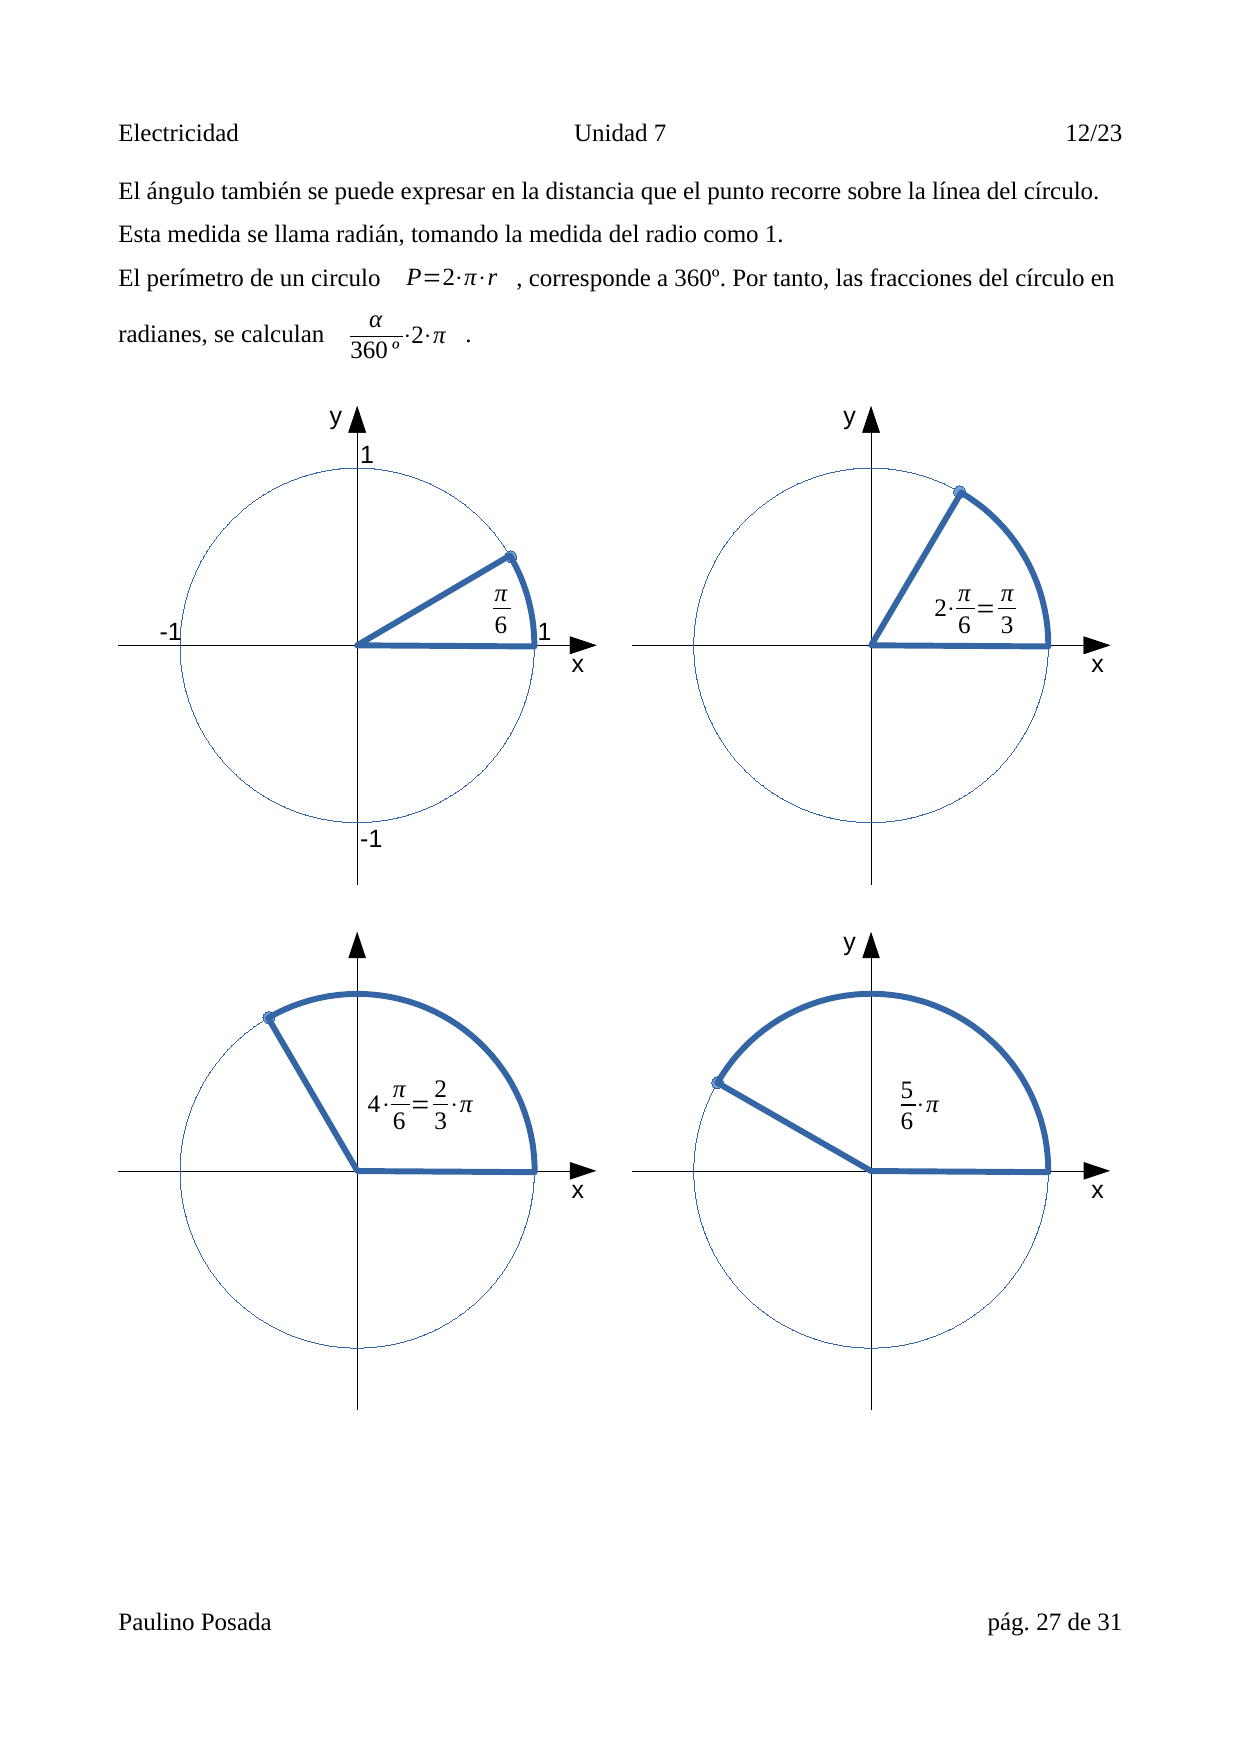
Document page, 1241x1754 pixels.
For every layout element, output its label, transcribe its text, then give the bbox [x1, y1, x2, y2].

text El ángulo también se puede expresar en la distancia que el punto recorre sobre la línea del círculo. Esta medida se llama radián, tomando la medida del radio como 1. [118, 176, 1122, 248]
text El perímetro de un circulo , corresponde a 360º. Por tanto, las fracciones del círculo en radianes, se calculan . [118, 263, 1122, 365]
